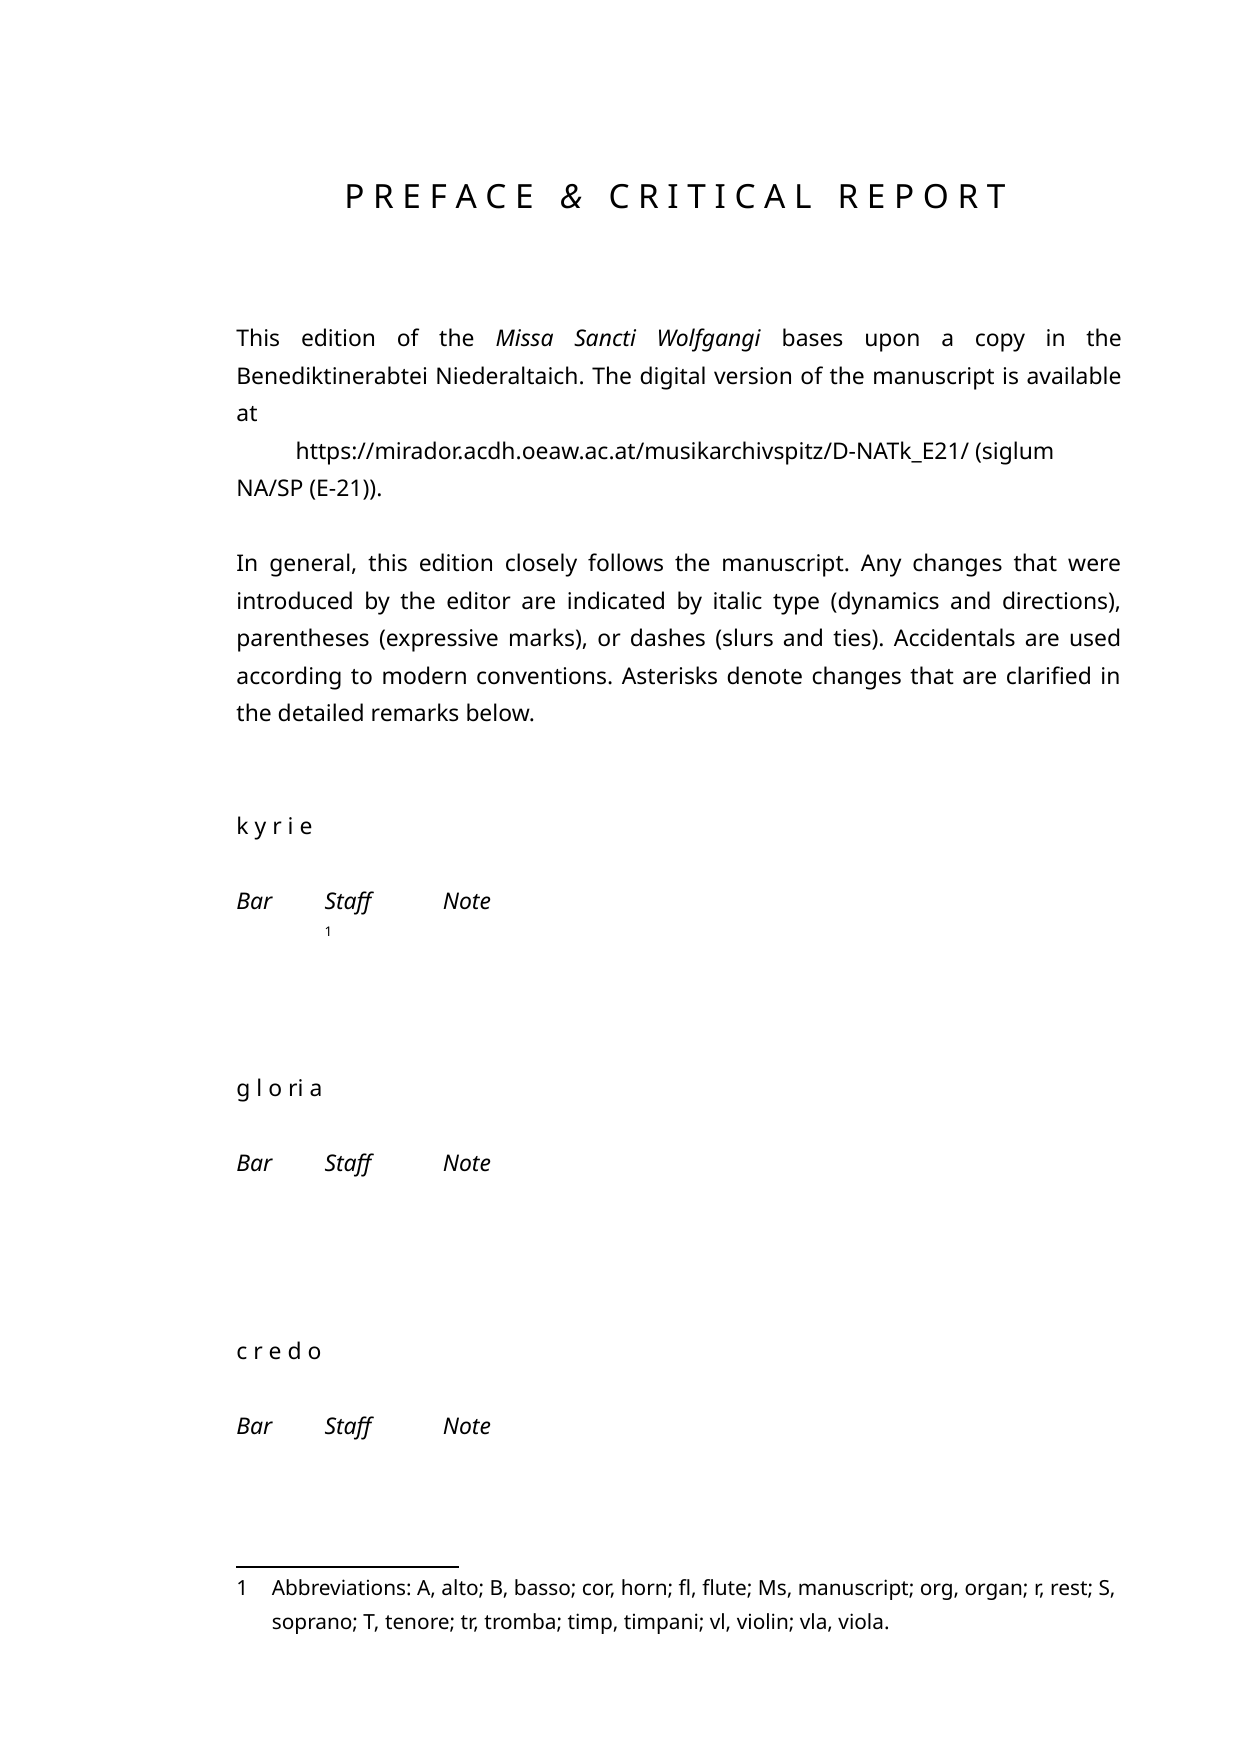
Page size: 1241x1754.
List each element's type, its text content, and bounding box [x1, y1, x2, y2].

text https://mirador.acdh.oeaw.ac.at/musikarchivspitz/D-NATk_E21/ (siglum NA/SP (E-21)). [236, 435, 1122, 504]
text c r e d o [236, 1335, 1122, 1366]
text In general, this edition closely follows the manuscript. Any changes that were introduced by the editor are indicated by italic type (dynamics and directions), parentheses (expressive marks), or dashes (slurs and ties). Accidentals are used according to modern conventions. Asterisks denote changes that are clarified in the detailed remarks below. [236, 547, 1122, 729]
text P R E F A C E & C R I T I C A L R E P O R T [236, 173, 1122, 218]
text g l o ri a [236, 1072, 1122, 1104]
text Abbreviations: A, alto; B, basso; cor, horn; fl, flute; Ms, manuscript; org, organ; r, rest; S, soprano; T, tenore; tr, tromba; timp, timpani; vl, violin; vla, viola. [236, 1573, 1122, 1636]
text Bar Staff Note [236, 885, 1122, 991]
text k y r i e [236, 810, 1122, 841]
text Bar Staff Note [236, 1147, 1122, 1216]
text Bar Staff Note [236, 1410, 1122, 1479]
text This edition of the Missa Sancti Wolfgangi bases upon a copy in the Benediktinerabtei Niederaltaich. The digital version of the manuscript is available at [236, 322, 1122, 429]
